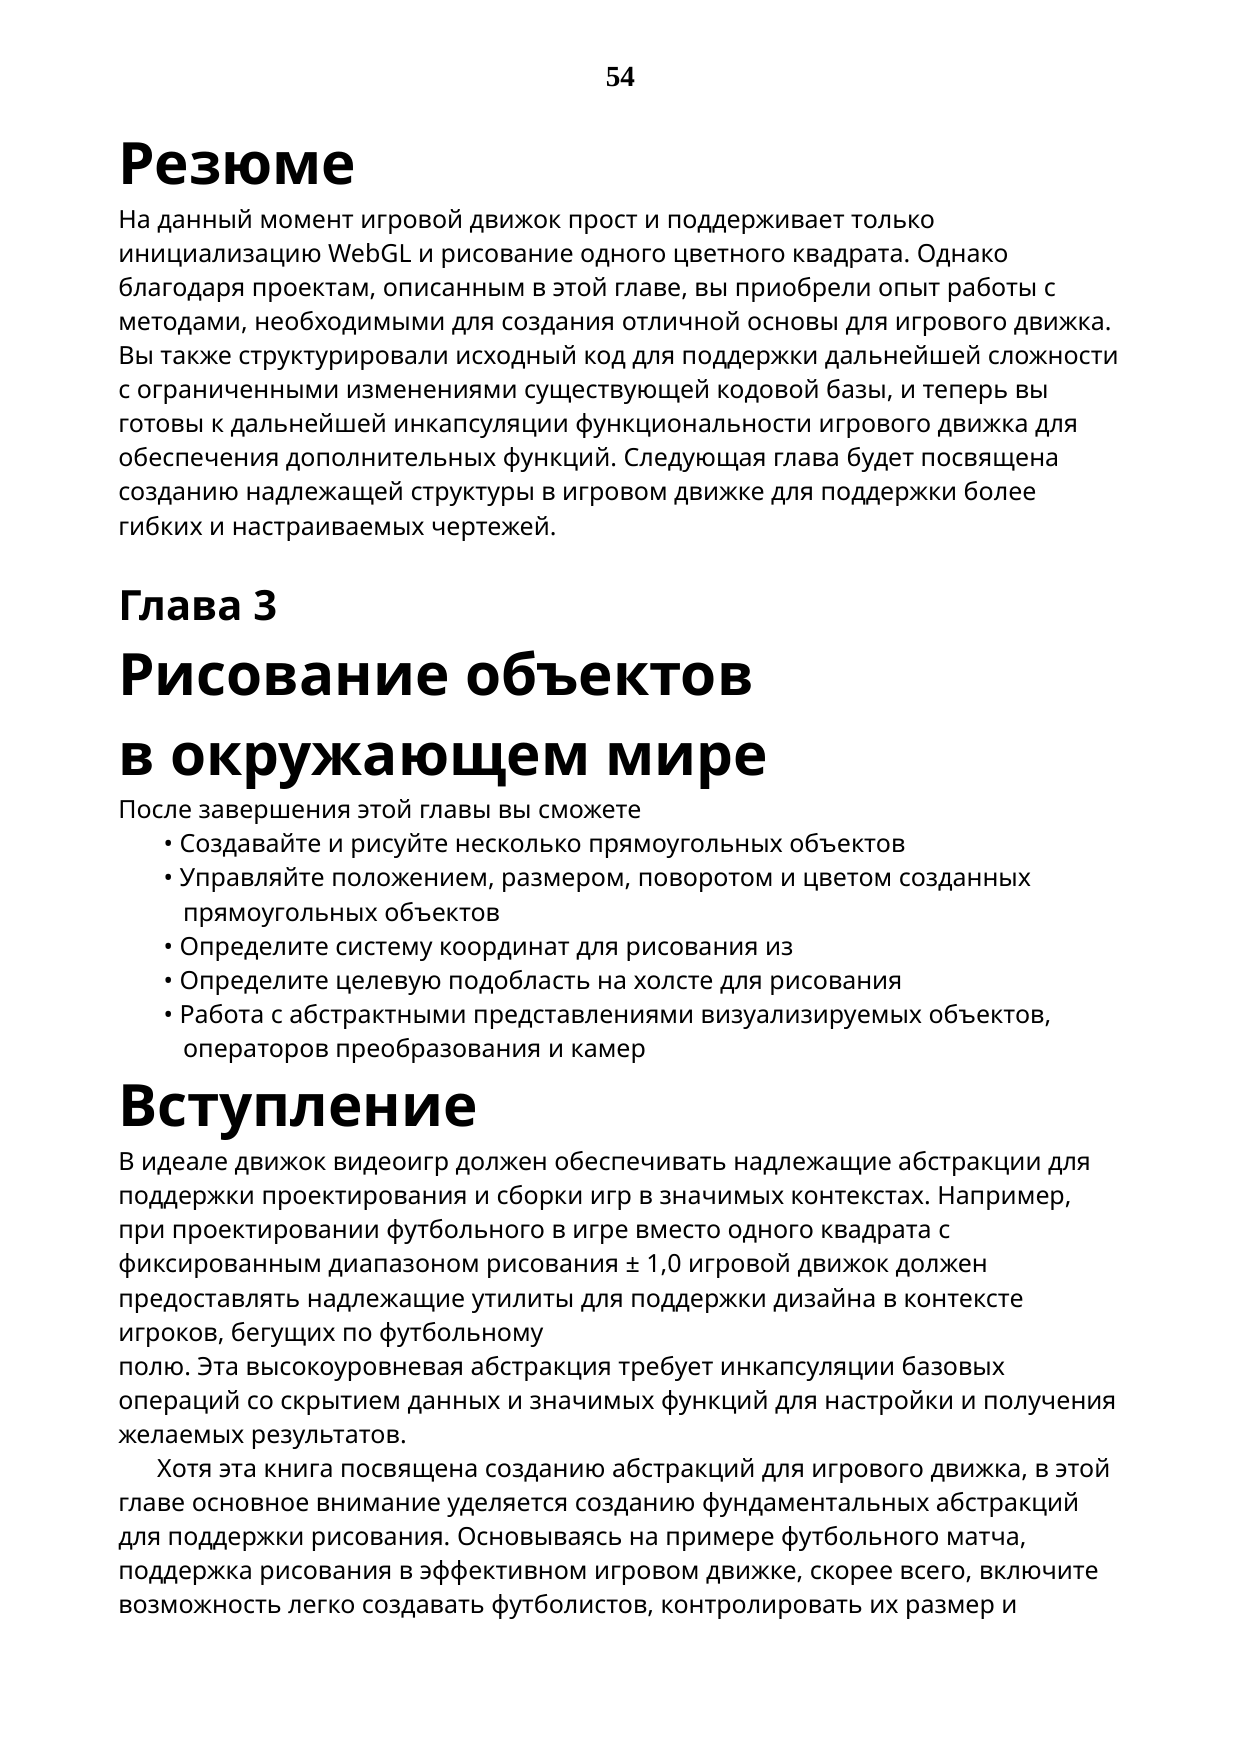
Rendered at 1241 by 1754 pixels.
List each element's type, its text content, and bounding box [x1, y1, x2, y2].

text прямоугольных объектов [118, 894, 1122, 928]
text На данный момент игровой движок прост и поддерживает только инициализацию WebGL и рисование одного цветного квадрата. Однако благодаря проектам, описанным в этой главе, вы приобрели опыт работы с методами, необходимыми для создания отличной основы для игрового движка. Вы также структурировали исходный код для поддержки дальнейшей сложности с ограниченными изменениями существующей кодовой базы, и теперь вы готовы к дальнейшей инкапсуляции функциональности игрового движка для обеспечения дополнительных функций. Следующая глава будет посвящена созданию надлежащей структуры в игровом движке для поддержки более гибких и настраиваемых чертежей. [118, 202, 1122, 542]
text • Управляйте положением, размером, поворотом и цветом созданных [118, 860, 1122, 894]
text в окружающем мире [118, 712, 1122, 792]
text После завершения этой главы вы сможете [118, 792, 1122, 826]
text операторов преобразования и камер [118, 1030, 1122, 1064]
text • Создавайте и рисуйте несколько прямоугольных объектов [118, 826, 1122, 860]
text • Определите целевую подобласть на холсте для рисования [118, 962, 1122, 996]
text полю. Эта высокоуровневая абстракция требует инкапсуляции базовых операций со скрытием данных и значимых функций для настройки и получения желаемых результатов. [118, 1348, 1122, 1451]
text В идеале движок видеоигр должен обеспечивать надлежащие абстракции для поддержки проектирования и сборки игр в значимых контекстах. Например, при проектировании футбольного в игре вместо одного квадрата с фиксированным диапазоном рисования ± 1,0 игровой движок должен предоставлять надлежащие утилиты для поддержки дизайна в контексте игроков, бегущих по футбольному [118, 1144, 1122, 1348]
text Вступление [118, 1064, 1122, 1144]
text • Определите систему координат для рисования из [118, 928, 1122, 962]
text Глава 3 [118, 576, 1122, 633]
text Рисование объектов [118, 633, 1122, 712]
text Хотя эта книга посвящена созданию абстракций для игрового движка, в этой главе основное внимание уделяется созданию фундаментальных абстракций для поддержки рисования. Основываясь на примере футбольного матча, поддержка рисования в эффективном игровом движке, скорее всего, включите возможность легко создавать футболистов, контролировать их размер и [118, 1451, 1122, 1621]
text • Работа с абстрактными представлениями визуализируемых объектов, [118, 996, 1122, 1030]
text Резюме [118, 122, 1122, 202]
